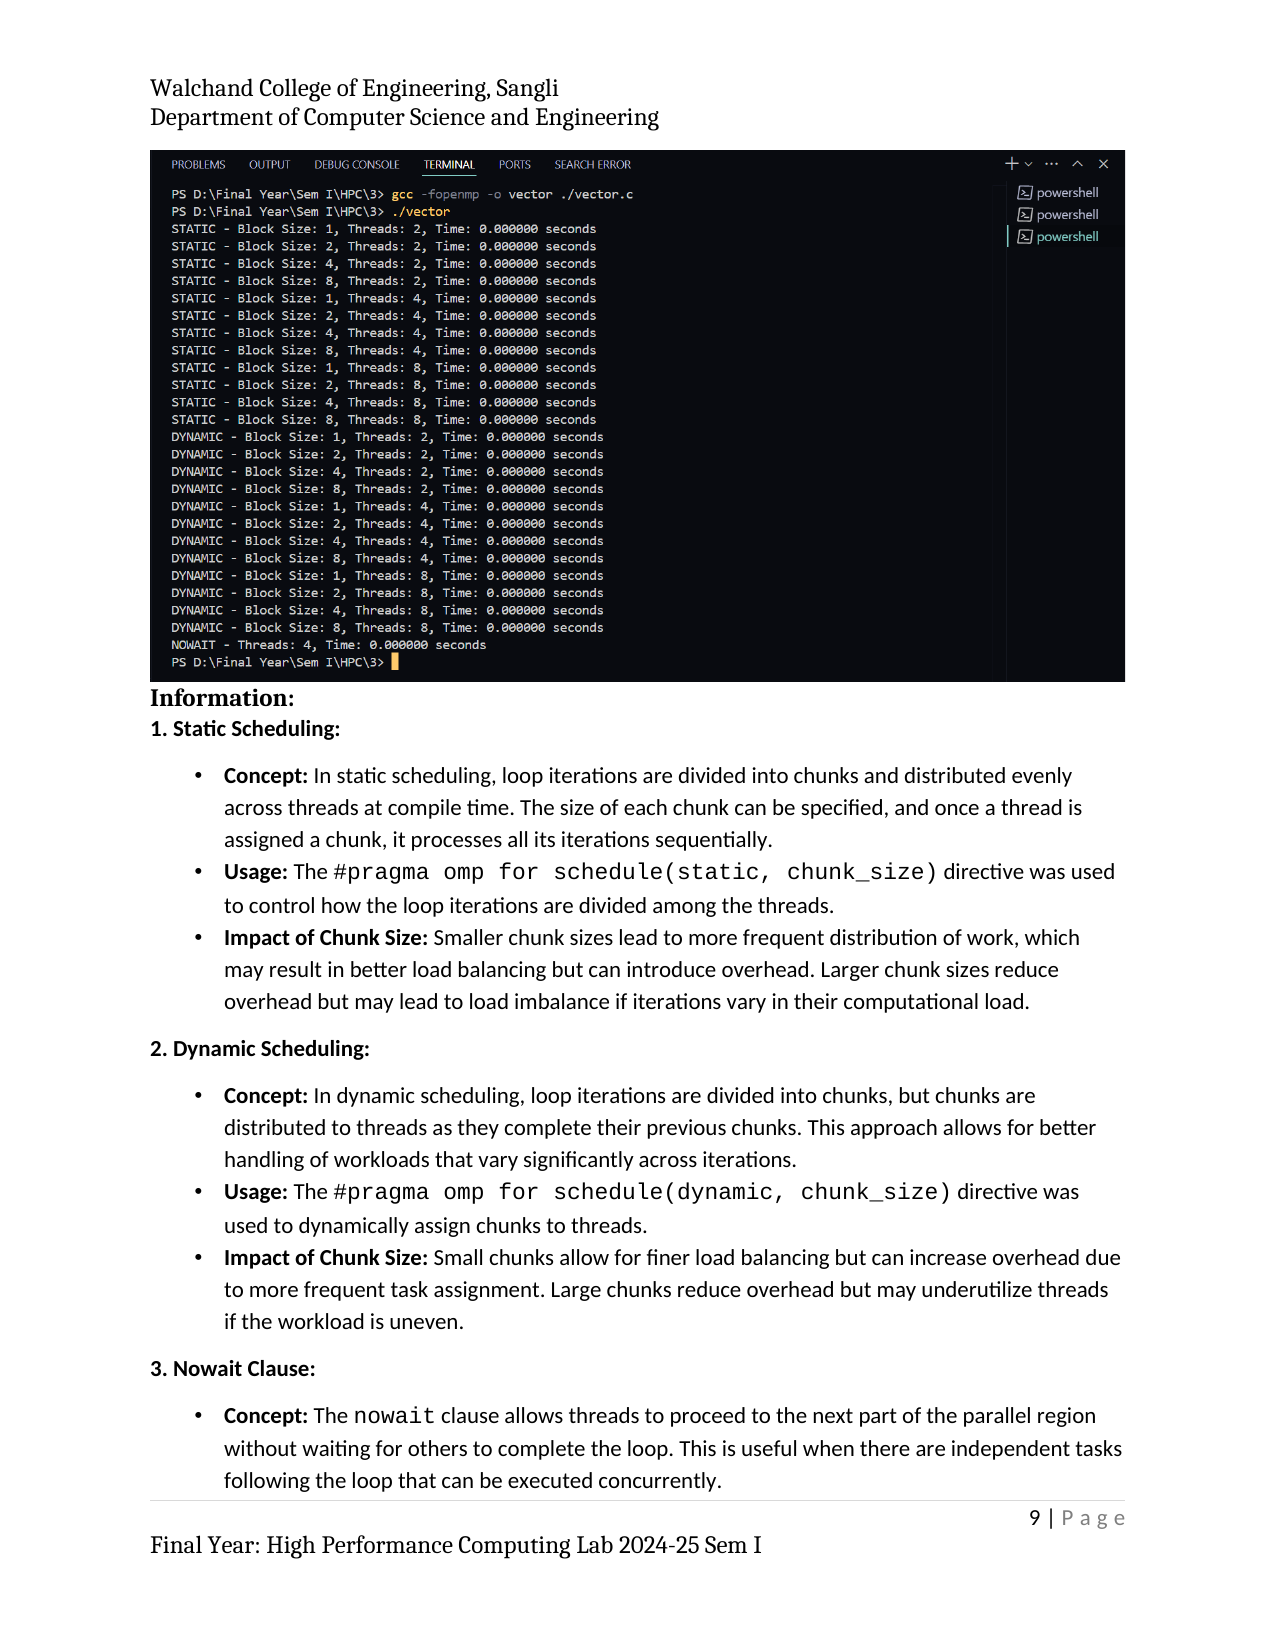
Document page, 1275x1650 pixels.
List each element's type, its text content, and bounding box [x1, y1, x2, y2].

list Concept: In dynamic scheduling, loop iterations are divided into chunks, but chunks are distributed to threads as they complete their previous chunks. This approach allows for better handling of workloads that vary significantly across iterations. [194, 1081, 1125, 1173]
list Impact of Chunk Size: Smaller chunk sizes lead to more frequent distribution of work, which may result in better load balancing but can introduce overhead. Larger chunk sizes reduce overhead but may lead to load imbalance if iterations vary in their computational load. [194, 923, 1125, 1015]
list Usage: The #pragma omp for schedule(dynamic, chunk_size) directive was used to dynamically assign chunks to threads. [194, 1177, 1125, 1239]
list Concept: The nowait clause allows threads to proceed to the next part of the parallel region without waiting for others to complete the loop. This is useful when there are independent tasks following the loop that can be executed concurrently. [194, 1401, 1125, 1494]
list Usage: The #pragma omp for schedule(static, chunk_size) directive was used to control how the loop iterations are divided among the threads. [194, 857, 1125, 919]
text 2. Dynamic Scheduling: [150, 1034, 1125, 1062]
subtitle Information: [150, 684, 1125, 712]
text 1. Static Scheduling: [150, 714, 1125, 742]
list Impact of Chunk Size: Small chunks allow for finer load balancing but can increase overhead due to more frequent task assignment. Large chunks reduce overhead but may underutilize threads if the workload is uneven. [194, 1243, 1125, 1335]
list Concept: In static scheduling, loop iterations are divided into chunks and distributed evenly across threads at compile time. The size of each chunk can be specified, and once a thread is assigned a chunk, it processes all its iterations sequentially. [194, 761, 1125, 853]
text 3. Nowait Clause: [150, 1354, 1125, 1382]
